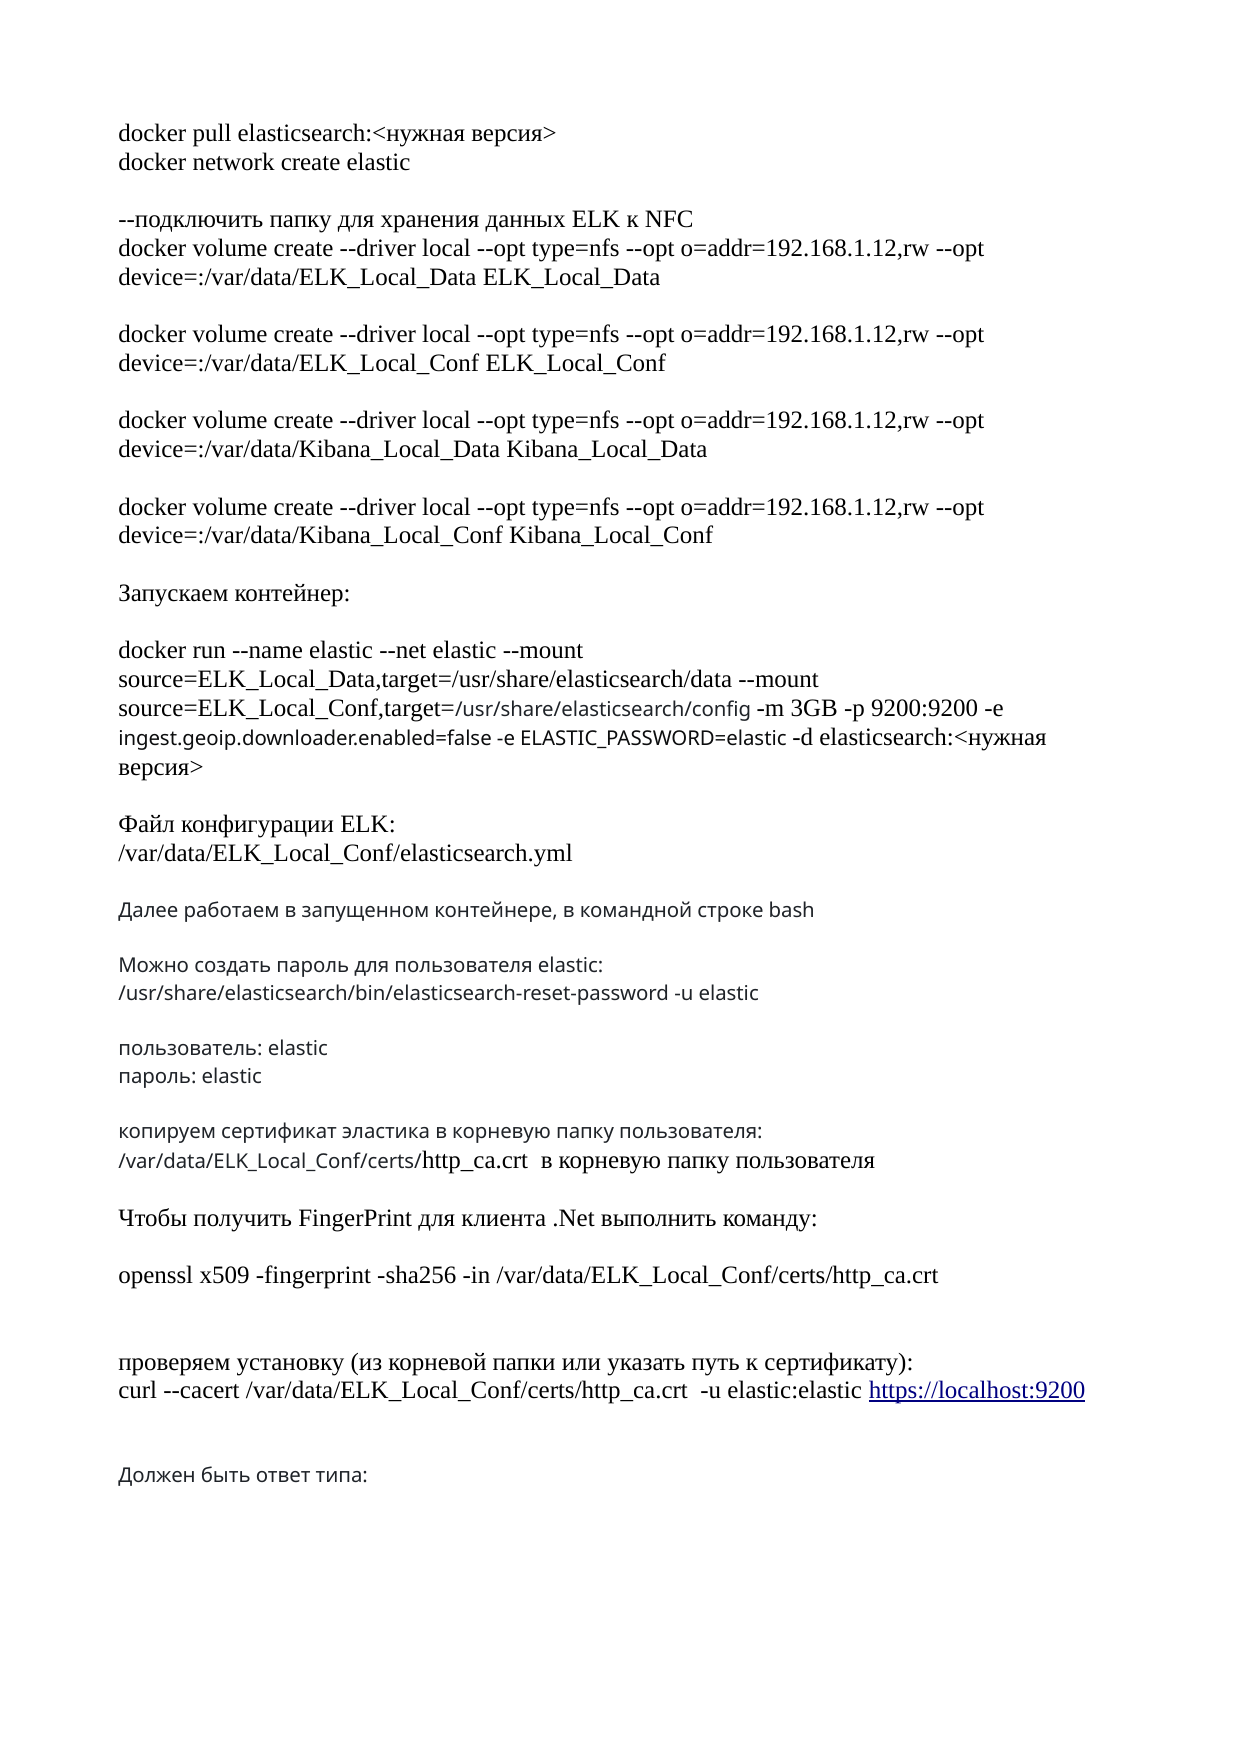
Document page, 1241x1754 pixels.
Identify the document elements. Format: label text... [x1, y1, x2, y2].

text docker pull elasticsearch:<нужная версия> [118, 118, 1122, 147]
text docker network create elastic [118, 147, 1122, 176]
text docker run --name elastic --net elastic --mount source=ELK_Local_Data,target=/usr/share/elasticsearch/data --mount source=ELK_Local_Conf,target=/usr/share/elasticsearch/config -m 3GB -p 9200:9200 -e ingest.geoip.downloader.enabled=false -e ELASTIC_PASSWORD=elastic -d elasticsearch:<нужная версия> [118, 636, 1122, 780]
text docker volume create --driver local --opt type=nfs --opt o=addr=192.168.1.12,rw --opt device=:/var/data/Kibana_Local_Conf Kibana_Local_Conf [118, 492, 1122, 549]
text /var/data/ELK_Local_Conf/certs/http_ca.crt в корневую папку пользователя [118, 1145, 1122, 1174]
text пользователь: elastic [118, 1034, 1122, 1062]
text пароль: elastic [118, 1062, 1122, 1089]
text Можно создать пароль для пользователя elastic: [118, 951, 1122, 978]
text Файл конфигурации ELK: [118, 809, 1122, 838]
text --подключить папку для хранения данных ELK к NFC [118, 204, 1122, 233]
text копируем сертификат эластика в корневую папку пользователя: [118, 1117, 1122, 1145]
text docker volume create --driver local --opt type=nfs --opt o=addr=192.168.1.12,rw --opt device=:/var/data/Kibana_Local_Data Kibana_Local_Data [118, 406, 1122, 463]
text docker volume create --driver local --opt type=nfs --opt o=addr=192.168.1.12,rw --opt device=:/var/data/ELK_Local_Data ELK_Local_Data [118, 233, 1122, 291]
text проверяем установку (из корневой папки или указать путь к сертификату): [118, 1347, 1122, 1375]
text openssl x509 -fingerprint -sha256 -in /var/data/ELK_Local_Conf/certs/http_ca.crt [118, 1260, 1122, 1318]
text docker volume create --driver local --opt type=nfs --opt o=addr=192.168.1.12,rw --opt device=:/var/data/ELK_Local_Conf ELK_Local_Conf [118, 319, 1122, 377]
text /usr/share/elasticsearch/bin/elasticsearch-reset-password -u elastic [118, 978, 1122, 1006]
text Чтобы получить FingerPrint для клиента .Net выполнить команду: [118, 1203, 1122, 1232]
text /var/data/ELK_Local_Conf/elasticsearch.yml [118, 838, 1122, 867]
text Запускаем контейнер: [118, 578, 1122, 607]
text curl --cacert /var/data/ELK_Local_Conf/certs/http_ca.crt -u elastic:elastic https://localhost:9200 [118, 1375, 1122, 1404]
text Далее работаем в запущенном контейнере, в командной строке bash [118, 895, 1122, 923]
text Должен быть ответ типа: [118, 1461, 1122, 1488]
